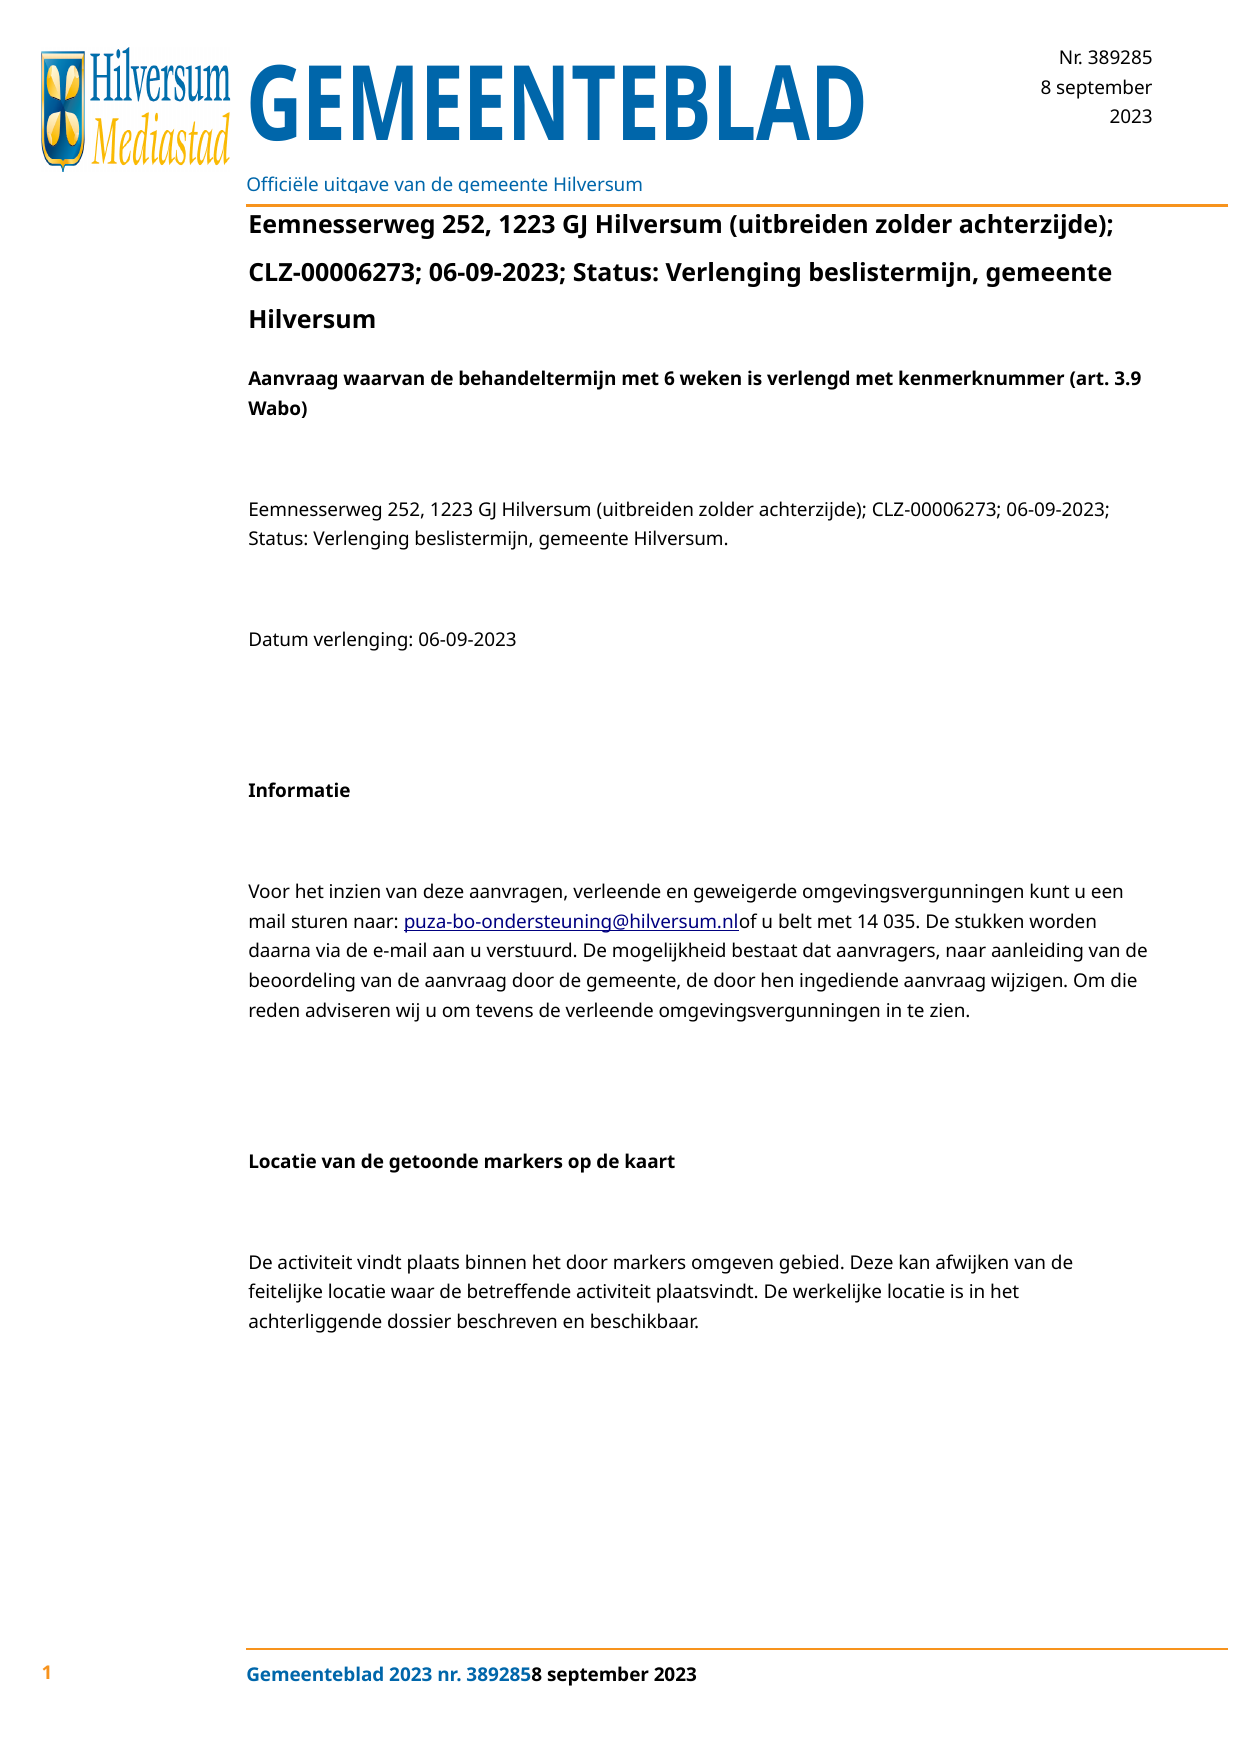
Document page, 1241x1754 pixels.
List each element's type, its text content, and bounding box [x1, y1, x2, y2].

text Eemnesserweg 252, 1223 GJ Hilversum (uitbreiden zolder achterzijde); CLZ-00006273; 06-09-2023; Status: Verlenging beslistermijn, gemeente Hilversum [248, 207, 1152, 336]
text Locatie van de getoonde markers op de kaart [248, 1148, 1152, 1174]
text Aanvraag waarvan de behandeltermijn met 6 weken is verlengd met kenmerknummer (art. 3.9 Wabo) [248, 366, 1152, 421]
text De activiteit vindt plaats binnen het door markers omgeven gebied. Deze kan afwijken van de feitelijke locatie waar de betreffende activiteit plaatsvindt. De werkelijke locatie is in het achterliggende dossier beschreven en beschikbaar. [248, 1249, 1152, 1334]
text Informatie [248, 778, 1152, 803]
picture [41, 47, 231, 172]
text Voor het inzien van deze aanvragen, verleende en geweigerde omgevingsvergunningen kunt u een mail sturen naar: puza-bo-ondersteuning@hilversum.nlof u belt met 14 035. De stukken worden daarna via de e-mail aan u verstuurd. De mogelijkheid bestaat dat aanvragers, naar aanleiding van de beoordeling van de aanvraag door de gemeente, de door hen ingediende aanvraag wijzigen. Om die reden adviseren wij u om tevens de verleende omgevingsvergunningen in te zien. [248, 878, 1152, 1022]
text Datum verlenging: 06-09-2023 [248, 626, 1152, 652]
text Eemnesserweg 252, 1223 GJ Hilversum (uitbreiden zolder achterzijde); CLZ-00006273; 06-09-2023; Status: Verlenging beslistermijn, gemeente Hilversum. [248, 496, 1152, 551]
